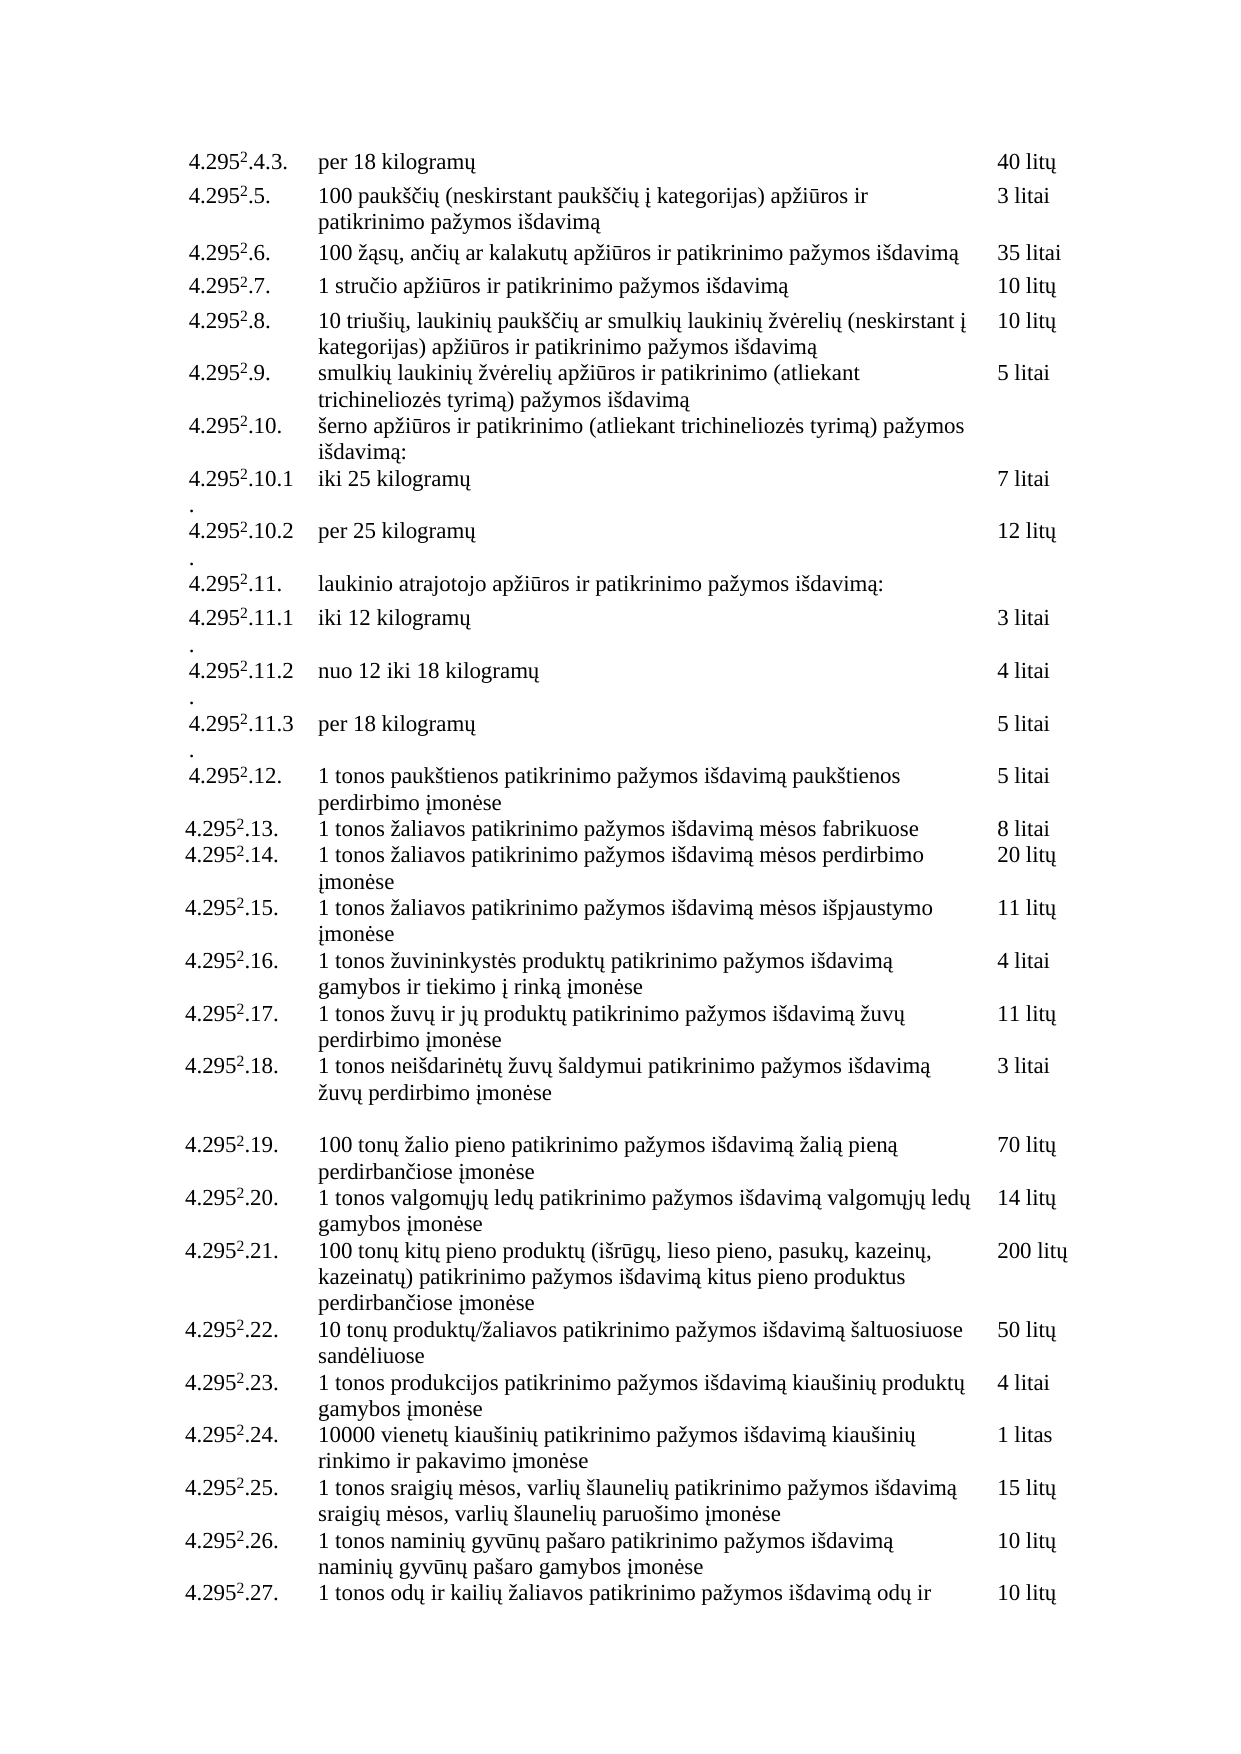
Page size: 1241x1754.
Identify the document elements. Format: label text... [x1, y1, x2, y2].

table_cell 8 litai [986, 815, 1148, 841]
table_cell iki 12 kilogramų [307, 604, 986, 657]
table_cell 1 tonos žaliavos patikrinimo pažymos išdavimą mėsos perdirbimo įmonėse [307, 841, 986, 894]
table_cell 4.2952.19. [174, 1131, 307, 1184]
table_cell 10 tonų produktų/žaliavos patikrinimo pažymos išdavimą šaltuosiuose sandėliuose [307, 1316, 986, 1368]
table_cell 4.2952.11.1. [177, 604, 307, 657]
table_cell laukinio atrajotojo apžiūros ir patikrinimo pažymos išdavimą: [307, 570, 986, 604]
table_cell 15 litų [986, 1474, 1148, 1527]
table_cell 4 litai [986, 1369, 1148, 1421]
table_cell 1 tonos žaliavos patikrinimo pažymos išdavimą mėsos fabrikuose [307, 815, 986, 841]
table_cell 4.2952.8. [177, 307, 307, 359]
table_cell 14 litų [986, 1184, 1148, 1237]
table_cell 4.2952.12. [177, 763, 307, 815]
table_cell 1 tonos žuvininkystės produktų patikrinimo pažymos išdavimą gamybos ir tiekimo į rinką įmonėse [307, 947, 986, 999]
table_cell 3 litai [986, 604, 1148, 657]
table_cell 1 tonos paukštienos patikrinimo pažymos išdavimą paukštienos perdirbimo įmonėse [307, 763, 986, 815]
table_cell per 25 kilogramų [307, 518, 986, 570]
table_cell 1 tonos žuvų ir jų produktų patikrinimo pažymos išdavimą žuvų perdirbimo įmonėse [307, 1000, 986, 1052]
table_cell 4.2952.18. [174, 1052, 307, 1131]
table_cell 4.2952.10. [177, 412, 307, 465]
table_cell 4.2952.17. [174, 1000, 307, 1052]
table_cell 3 litai [986, 1052, 1148, 1131]
table_cell 100 žąsų, ančių ar kalakutų apžiūros ir patikrinimo pažymos išdavimą [307, 239, 986, 273]
table_cell nuo 12 iki 18 kilogramų [307, 657, 986, 710]
table_cell 10 triušių, laukinių paukščių ar smulkių laukinių žvėrelių (neskirstant į kategorijas) apžiūros ir patikrinimo pažymos išdavimą [307, 307, 986, 359]
table_cell 10 litų [986, 1527, 1148, 1579]
table_cell 1 tonos žaliavos patikrinimo pažymos išdavimą mėsos išpjaustymo įmonėse [307, 894, 986, 947]
table_cell [986, 412, 1148, 465]
table_cell 10 litų [986, 273, 1148, 307]
table_cell 4.2952.4.3. [177, 148, 307, 182]
table_cell 4.2952.25. [174, 1474, 307, 1527]
table_cell 10 litų [986, 307, 1148, 359]
table_cell per 18 kilogramų [307, 710, 986, 762]
table_cell 4.2952.10.1. [177, 465, 307, 517]
table_cell 1 tonos sraigių mėsos, varlių šlaunelių patikrinimo pažymos išdavimą sraigių mėsos, varlių šlaunelių paruošimo įmonėse [307, 1474, 986, 1527]
table_cell 3 litai [986, 182, 1148, 238]
table_cell 7 litai [986, 465, 1148, 517]
table_cell 1 tonos neišdarinėtų žuvų šaldymui patikrinimo pažymos išdavimą žuvų perdirbimo įmonėse [307, 1052, 986, 1131]
table_cell 4.2952.10.2. [177, 518, 307, 570]
table_cell 4.2952.21. [174, 1237, 307, 1316]
table_cell 10000 vienetų kiaušinių patikrinimo pažymos išdavimą kiaušinių rinkimo ir pakavimo įmonėse [307, 1421, 986, 1474]
table_cell per 18 kilogramų [307, 148, 986, 182]
table_cell 4.2952.22. [174, 1316, 307, 1368]
table_cell 4 litai [986, 657, 1148, 710]
table_cell 4.2952.5. [177, 182, 307, 238]
table_cell 4.2952.7. [177, 273, 307, 307]
table_cell 4.2952.16. [174, 947, 307, 999]
table_cell 4.2952.15. [174, 894, 307, 947]
table_cell 35 litai [986, 239, 1148, 273]
table_cell 11 litų [986, 894, 1148, 947]
table_cell 4.2952.11. [177, 570, 307, 604]
table_cell 4.2952.13. [174, 815, 307, 841]
table_cell 70 litų [986, 1131, 1148, 1184]
table_cell 50 litų [986, 1316, 1148, 1368]
table_cell 4.2952.23. [174, 1369, 307, 1421]
table_cell [986, 570, 1148, 604]
table_cell 4.2952.6. [177, 239, 307, 273]
table_cell 40 litų [986, 148, 1148, 182]
table_cell 12 litų [986, 518, 1148, 570]
table_cell iki 25 kilogramų [307, 465, 986, 517]
table_cell 1 tonos odų ir kailių žaliavos patikrinimo pažymos išdavimą odų ir [307, 1579, 986, 1606]
table_cell 1 tonos produkcijos patikrinimo pažymos išdavimą kiaušinių produktų gamybos įmonėse [307, 1369, 986, 1421]
table_cell 1 stručio apžiūros ir patikrinimo pažymos išdavimą [307, 273, 986, 307]
table_cell 4.2952.27. [174, 1579, 307, 1606]
table_cell 1 tonos valgomųjų ledų patikrinimo pažymos išdavimą valgomųjų ledų gamybos įmonėse [307, 1184, 986, 1237]
table_cell 200 litų [986, 1237, 1148, 1316]
table_cell 1 tonos naminių gyvūnų pašaro patikrinimo pažymos išdavimą naminių gyvūnų pašaro gamybos įmonėse [307, 1527, 986, 1579]
table_cell 100 tonų žalio pieno patikrinimo pažymos išdavimą žalią pieną perdirbančiose įmonėse [307, 1131, 986, 1184]
table_cell smulkių laukinių žvėrelių apžiūros ir patikrinimo (atliekant trichineliozės tyrimą) pažymos išdavimą [307, 359, 986, 412]
table_cell 100 tonų kitų pieno produktų (išrūgų, lieso pieno, pasukų, kazeinų, kazeinatų) patikrinimo pažymos išdavimą kitus pieno produktus perdirbančiose įmonėse [307, 1237, 986, 1316]
table_cell 5 litai [986, 763, 1148, 815]
table_cell 4 litai [986, 947, 1148, 999]
table_cell 4.2952.14. [174, 841, 307, 894]
table_cell 10 litų [986, 1579, 1148, 1606]
table_cell 20 litų [986, 841, 1148, 894]
table_cell 11 litų [986, 1000, 1148, 1052]
table_cell 4.2952.24. [174, 1421, 307, 1474]
table_cell šerno apžiūros ir patikrinimo (atliekant trichineliozės tyrimą) pažymos išdavimą: [307, 412, 986, 465]
table_cell 4.2952.9. [177, 359, 307, 412]
table_cell 4.2952.26. [174, 1527, 307, 1579]
table_cell 5 litai [986, 710, 1148, 762]
table_cell 4.2952.11.3. [177, 710, 307, 762]
table_cell 5 litai [986, 359, 1148, 412]
table_cell 4.2952.11.2. [177, 657, 307, 710]
table_cell 1 litas [986, 1421, 1148, 1474]
table_cell 100 paukščių (neskirstant paukščių į kategorijas) apžiūros ir patikrinimo pažymos išdavimą [307, 182, 986, 238]
table_cell 4.2952.20. [174, 1184, 307, 1237]
